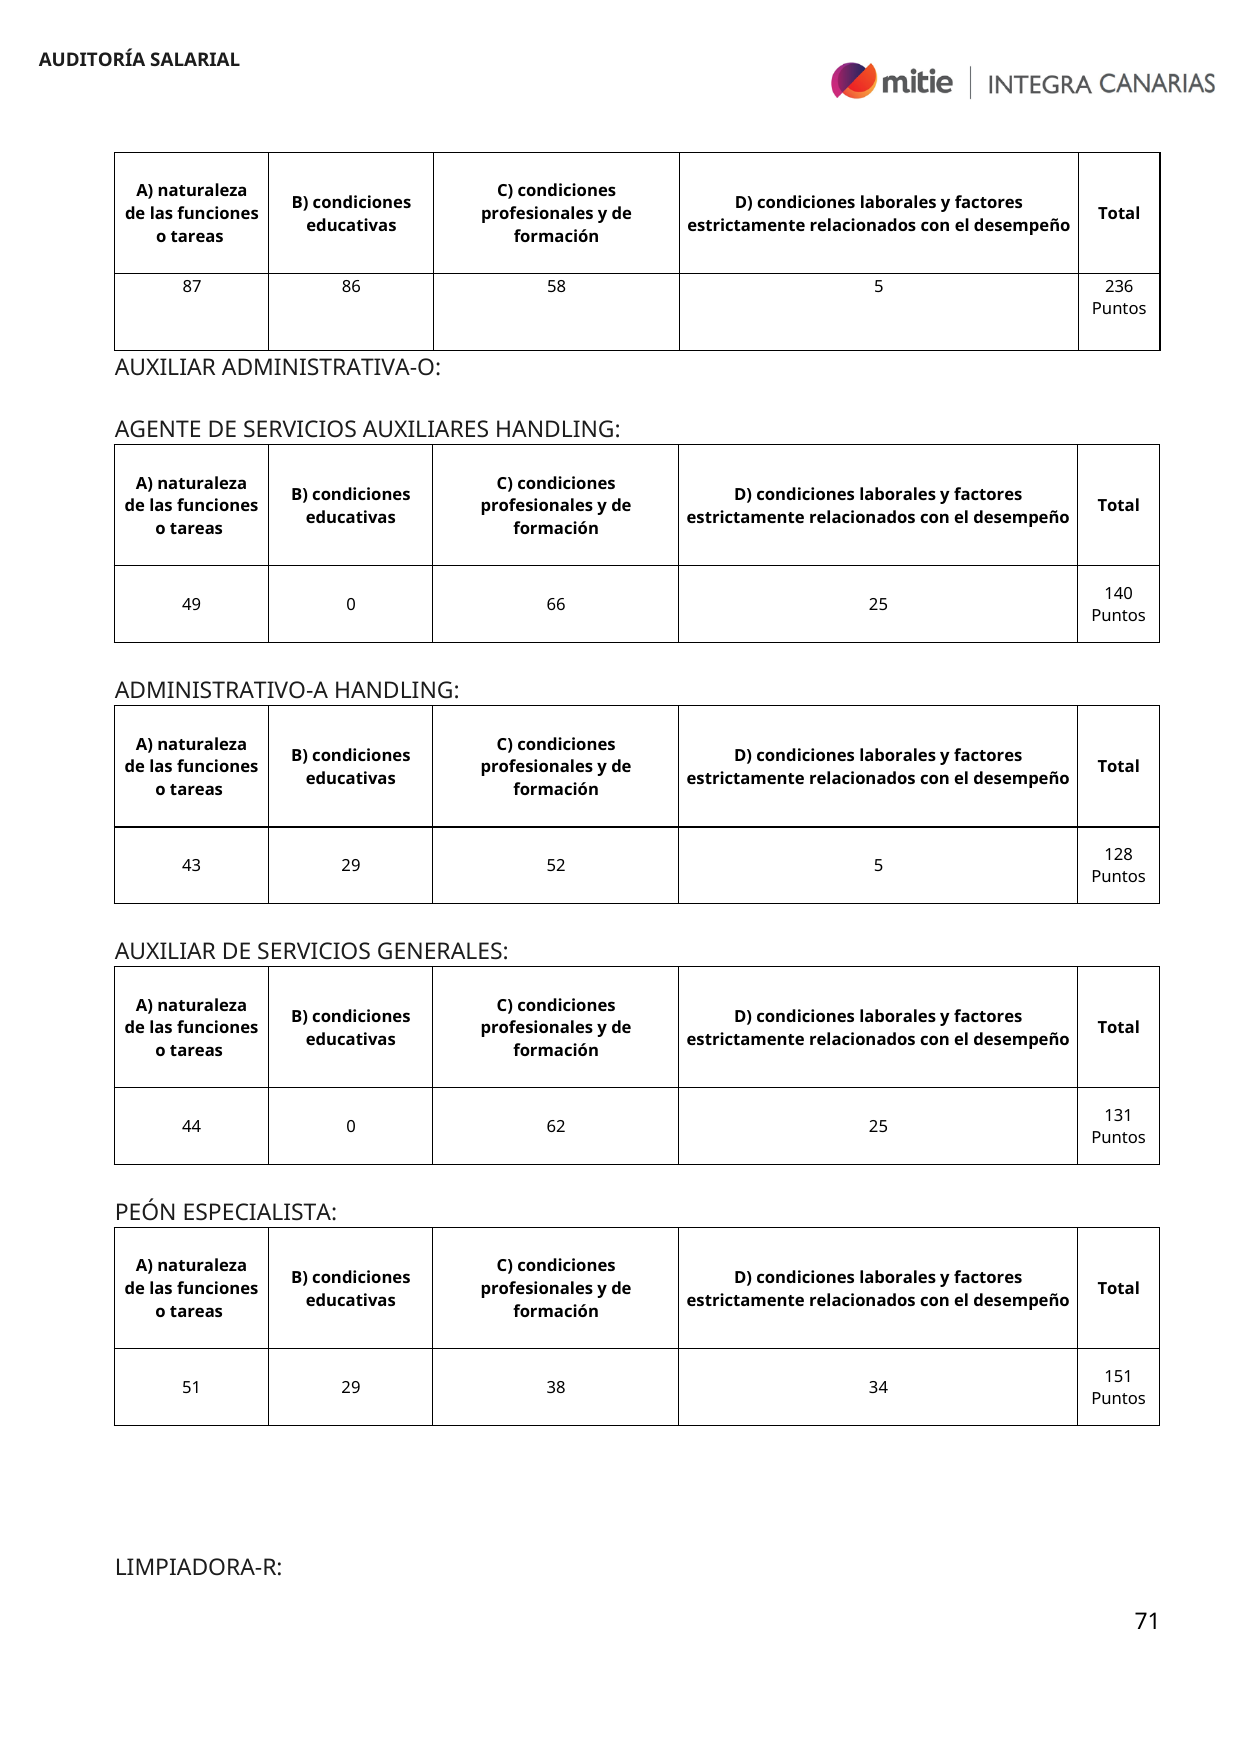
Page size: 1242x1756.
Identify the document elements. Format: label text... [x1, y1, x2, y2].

table_header B) condiciones educativas [269, 1228, 432, 1348]
table_header A) naturaleza de las funciones o tareas [115, 706, 268, 826]
table_header C) condiciones profesionales y de formación [433, 445, 678, 565]
table_cell 0 [269, 566, 432, 642]
table_cell 29 [269, 1349, 432, 1424]
table_header C) condiciones profesionales y de formación [433, 967, 678, 1087]
table_cell 43 [115, 828, 268, 903]
table_header Total [1078, 706, 1159, 826]
table_cell 5 [679, 828, 1077, 903]
table_cell 5 [680, 274, 1078, 349]
table_cell 29 [269, 828, 432, 903]
table_header D) condiciones laborales y factores estrictamente relacionados con el desempeño [680, 153, 1078, 273]
text AUXILIAR ADMINISTRATIVA-O: [114, 351, 1101, 382]
table_cell 25 [679, 1088, 1077, 1163]
table_header C) condiciones profesionales y de formación [433, 706, 678, 826]
table_header B) condiciones educativas [269, 445, 432, 565]
table_cell 131 Puntos [1078, 1088, 1159, 1163]
table_cell 128 Puntos [1078, 828, 1159, 903]
table_header D) condiciones laborales y factores estrictamente relacionados con el desempeño [679, 706, 1077, 826]
table_header A) naturaleza de las funciones o tareas [115, 445, 268, 565]
table_header D) condiciones laborales y factores estrictamente relacionados con el desempeño [679, 967, 1077, 1087]
table_header D) condiciones laborales y factores estrictamente relacionados con el desempeño [679, 445, 1077, 565]
table_header A) naturaleza de las funciones o tareas [115, 153, 268, 273]
table_header Total [1078, 967, 1159, 1087]
table_header Total [1079, 153, 1159, 273]
table_cell 140 Puntos [1078, 566, 1159, 642]
table_cell 51 [115, 1349, 268, 1424]
table_cell 86 [269, 274, 433, 349]
table_header C) condiciones profesionales y de formación [434, 153, 679, 273]
table_cell 236 Puntos [1079, 274, 1159, 349]
table_cell 62 [433, 1088, 678, 1163]
text LIMPIADORA-R: [114, 1551, 1101, 1582]
table_cell 52 [433, 828, 678, 903]
table_cell 44 [115, 1088, 268, 1163]
table_cell 49 [115, 566, 268, 642]
table_header D) condiciones laborales y factores estrictamente relacionados con el desempeño [679, 1228, 1077, 1348]
table_cell 151 Puntos [1078, 1349, 1159, 1424]
table_header C) condiciones profesionales y de formación [433, 1228, 678, 1348]
table_header B) condiciones educativas [269, 153, 433, 273]
table_cell 38 [433, 1349, 678, 1424]
text ADMINISTRATIVO-A HANDLING: [114, 674, 1101, 705]
table_header Total [1078, 1228, 1159, 1348]
text PEÓN ESPECIALISTA: [114, 1196, 1101, 1227]
table_cell 0 [269, 1088, 432, 1163]
table_cell 25 [679, 566, 1077, 642]
table_cell 87 [115, 274, 268, 349]
table_header B) condiciones educativas [269, 967, 432, 1087]
table_cell 58 [434, 274, 679, 349]
table_header Total [1078, 445, 1159, 565]
table_header B) condiciones educativas [269, 706, 432, 826]
text AUXILIAR DE SERVICIOS GENERALES: [114, 935, 1101, 966]
table_header A) naturaleza de las funciones o tareas [115, 1228, 268, 1348]
table_header A) naturaleza de las funciones o tareas [115, 967, 268, 1087]
table_cell 34 [679, 1349, 1077, 1424]
table_cell 66 [433, 566, 678, 642]
text AGENTE DE SERVICIOS AUXILIARES HANDLING: [114, 413, 1101, 444]
